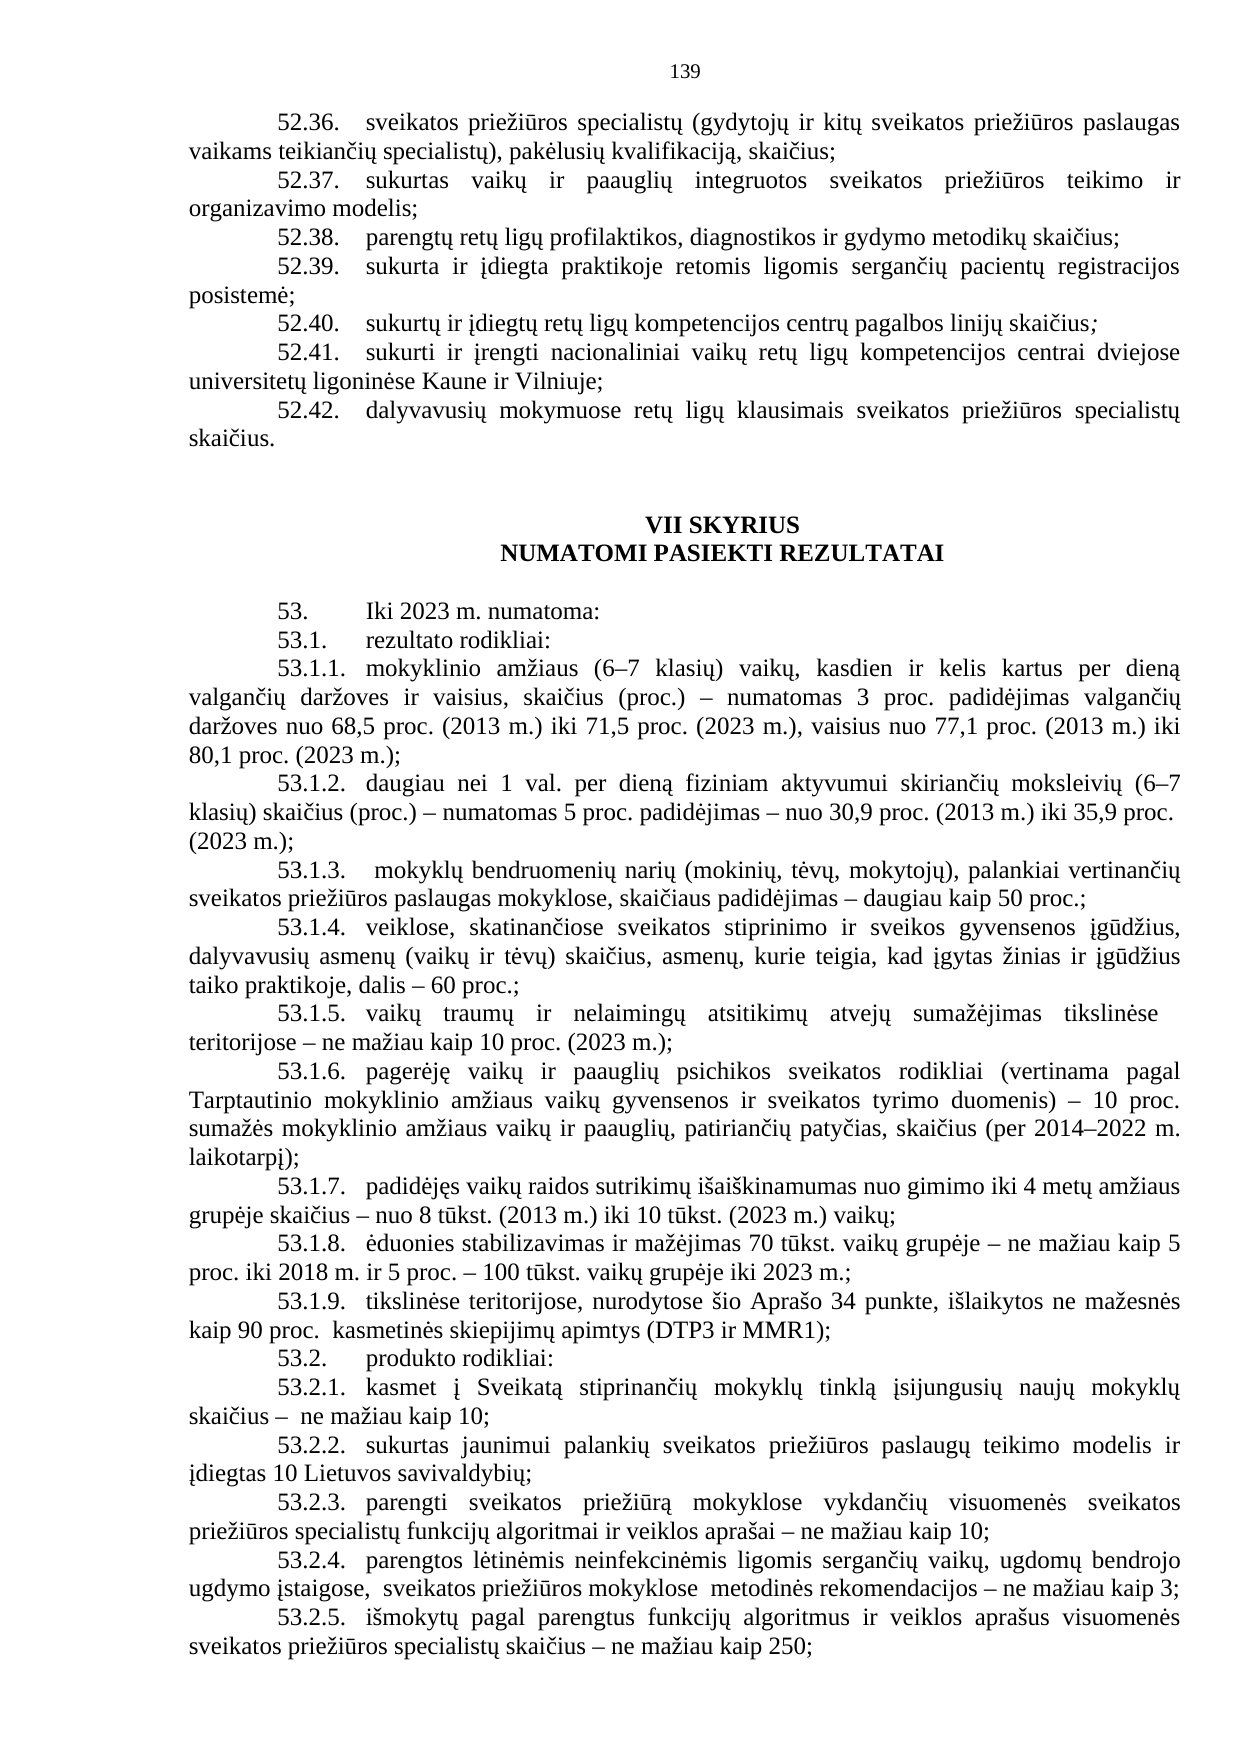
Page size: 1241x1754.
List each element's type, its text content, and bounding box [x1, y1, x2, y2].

text 52.41. sukurti ir įrengti nacionaliniai vaikų retų ligų kompetencijos centrai dviejose universitetų ligoninėse Kaune ir Vilniuje; [188, 337, 1181, 395]
text 53.1. rezultato rodikliai: [188, 625, 1181, 653]
text 53.2. produkto rodikliai: [188, 1343, 1181, 1372]
text 53.2.2. sukurtas jaunimui palankių sveikatos priežiūros paslaugų teikimo modelis ir įdiegtas 10 Lietuvos savivaldybių; [188, 1430, 1181, 1487]
text 53.1.6. pagerėję vaikų ir paauglių psichikos sveikatos rodikliai (vertinama pagal Tarptautinio mokyklinio amžiaus vaikų gyvensenos ir sveikatos tyrimo duomenis) – 10 proc. sumažės mokyklinio amžiaus vaikų ir paauglių, patiriančių patyčias, skaičius (per 2014–2022 m. laikotarpį); [188, 1056, 1181, 1171]
text 53.1.2. daugiau nei 1 val. per dieną fiziniam aktyvumui skiriančių moksleivių (6–7 klasių) skaičius (proc.) – numatomas 5 proc. padidėjimas – nuo 30,9 proc. (2013 m.) iki 35,9 proc. (2023 m.); [188, 768, 1181, 855]
text 53.2.3. parengti sveikatos priežiūrą mokyklose vykdančių visuomenės sveikatos priežiūros specialistų funkcijų algoritmai ir veiklos aprašai – ne mažiau kaip 10; [188, 1487, 1181, 1545]
text 52.38. parengtų retų ligų profilaktikos, diagnostikos ir gydymo metodikų skaičius; [188, 222, 1181, 251]
text 53.1.9. tikslinėse teritorijose, nurodytose šio Aprašo 34 punkte, išlaikytos ne mažesnės kaip 90 proc. kasmetinės skiepijimų apimtys (DTP3 ir MMR1); [188, 1286, 1181, 1343]
text 53.1.3. mokyklų bendruomenių narių (mokinių, tėvų, mokytojų), palankiai vertinančių sveikatos priežiūros paslaugas mokyklose, skaičiaus padidėjimas – daugiau kaip 50 proc.; [188, 855, 1181, 912]
text 52.40. sukurtų ir įdiegtų retų ligų kompetencijos centrų pagalbos linijų skaičius; [188, 308, 1181, 337]
text 53.1.7. padidėjęs vaikų raidos sutrikimų išaiškinamumas nuo gimimo iki 4 metų amžiaus grupėje skaičius – nuo 8 tūkst. (2013 m.) iki 10 tūkst. (2023 m.) vaikų; [188, 1171, 1181, 1228]
text 53.1.8. ėduonies stabilizavimas ir mažėjimas 70 tūkst. vaikų grupėje – ne mažiau kaip 5 proc. iki 2018 m. ir 5 proc. – 100 tūkst. vaikų grupėje iki 2023 m.; [188, 1228, 1181, 1286]
text 53.2.1. kasmet į Sveikatą stiprinančių mokyklų tinklą įsijungusių naujų mokyklų skaičius – ne mažiau kaip 10; [188, 1372, 1181, 1430]
text 52.42. dalyvavusių mokymuose retų ligų klausimais sveikatos priežiūros specialistų skaičius. [188, 395, 1181, 452]
text 52.39. sukurta ir įdiegta praktikoje retomis ligomis sergančių pacientų registracijos posistemė; [188, 251, 1181, 308]
text 53.1.1. mokyklinio amžiaus (6–7 klasių) vaikų, kasdien ir kelis kartus per dieną valgančių daržoves ir vaisius, skaičius (proc.) – numatomas 3 proc. padidėjimas valgančių daržoves nuo 68,5 proc. (2013 m.) iki 71,5 proc. (2023 m.), vaisius nuo 77,1 proc. (2013 m.) iki 80,1 proc. (2023 m.); [188, 653, 1181, 768]
text 53.2.5. išmokytų pagal parengtus funkcijų algoritmus ir veiklos aprašus visuomenės sveikatos priežiūros specialistų skaičius – ne mažiau kaip 250; [188, 1602, 1181, 1660]
text 53.1.5. vaikų traumų ir nelaimingų atsitikimų atvejų sumažėjimas tikslinėse teritorijose – ne mažiau kaip 10 proc. (2023 m.); [188, 998, 1181, 1056]
text 52.37. sukurtas vaikų ir paauglių integruotos sveikatos priežiūros teikimo ir organizavimo modelis; [188, 165, 1181, 222]
text 53. Iki 2023 m. numatoma: [188, 596, 1181, 625]
text VII SKYRIUS [188, 510, 1181, 538]
text 53.1.4. veiklose, skatinančiose sveikatos stiprinimo ir sveikos gyvensenos įgūdžius, dalyvavusių asmenų (vaikų ir tėvų) skaičius, asmenų, kurie teigia, kad įgytas žinias ir įgūdžius taiko praktikoje, dalis – 60 proc.; [188, 912, 1181, 998]
text 52.36. sveikatos priežiūros specialistų (gydytojų ir kitų sveikatos priežiūros paslaugas vaikams teikiančių specialistų), pakėlusių kvalifikaciją, skaičius; [188, 107, 1181, 165]
text 53.2.4. parengtos lėtinėmis neinfekcinėmis ligomis sergančių vaikų, ugdomų bendrojo ugdymo įstaigose, sveikatos priežiūros mokyklose metodinės rekomendacijos – ne mažiau kaip 3; [188, 1545, 1181, 1602]
text NUMATOMI PASIEKTI REZULTATAI [188, 538, 1181, 567]
